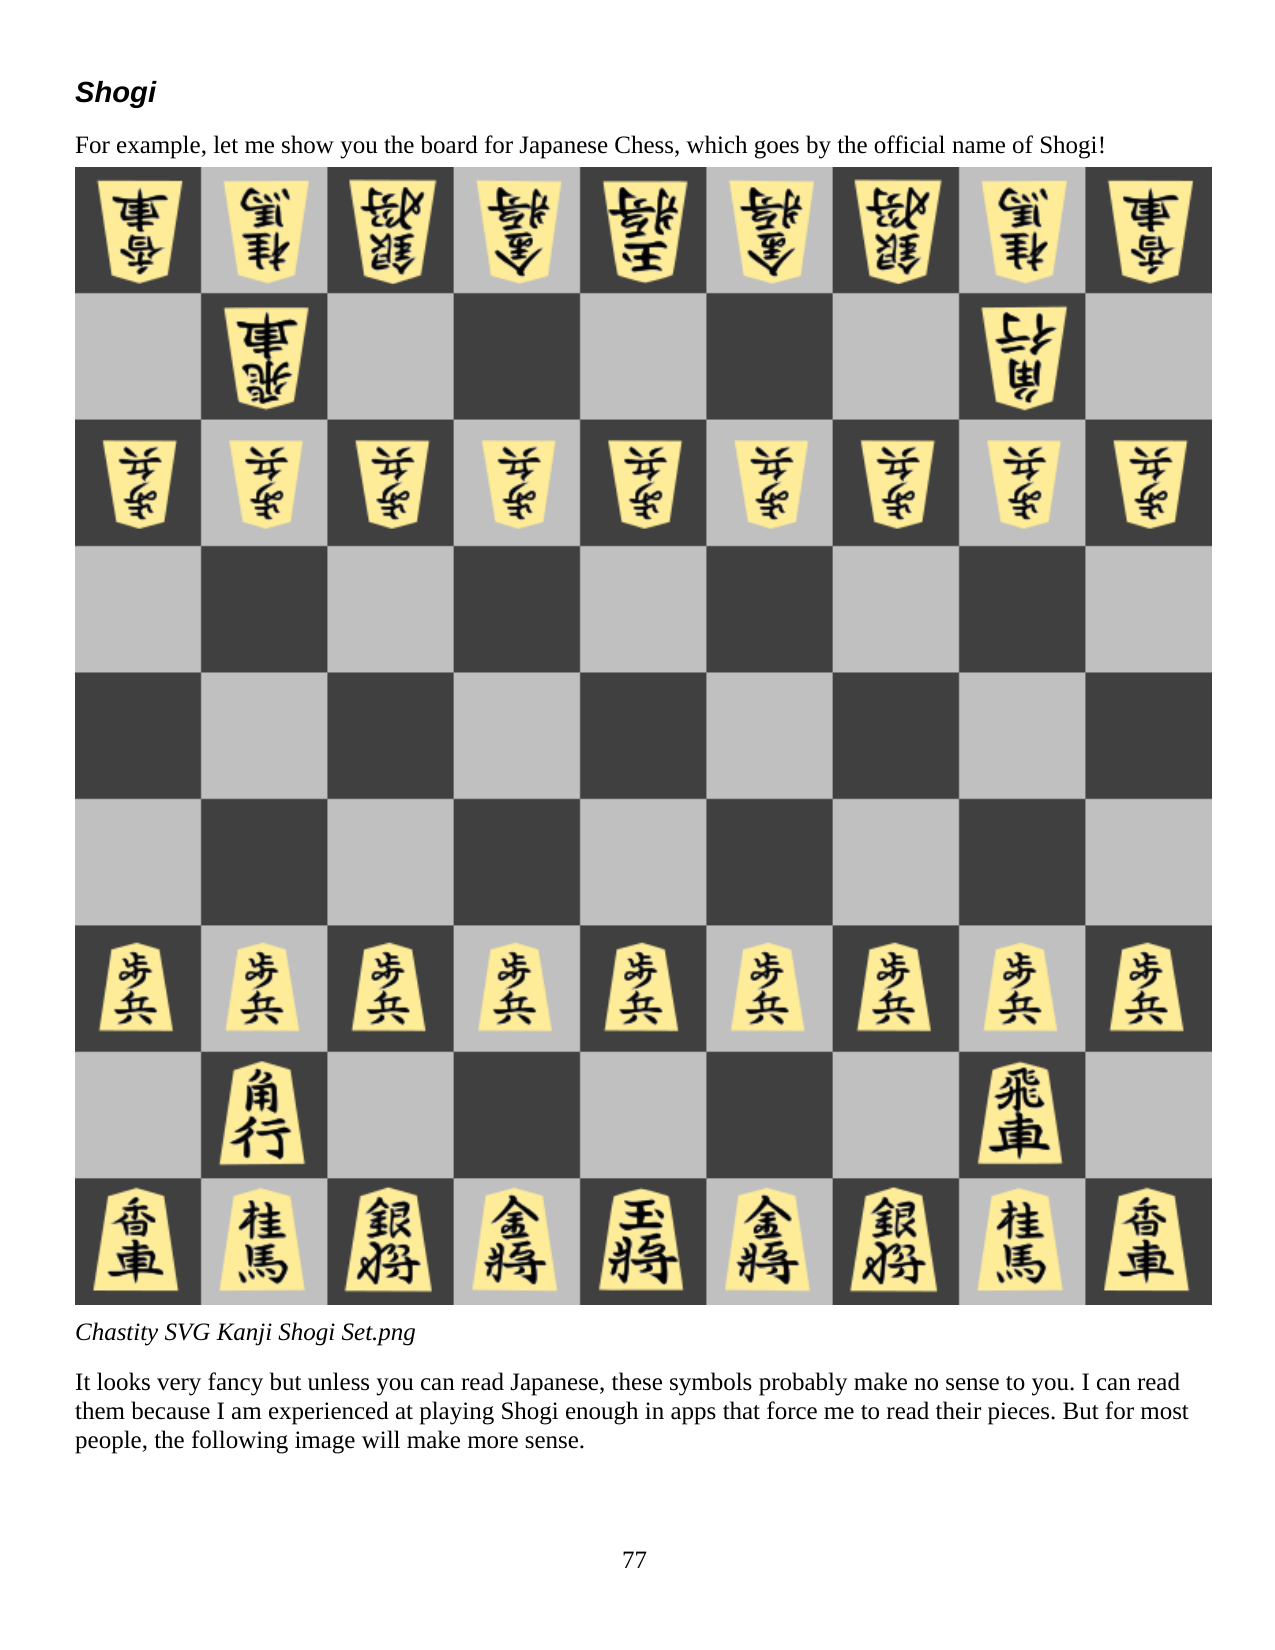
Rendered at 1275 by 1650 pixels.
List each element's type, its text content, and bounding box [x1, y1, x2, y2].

picture [75, 167, 1212, 1305]
subtitle Shogi [75, 75, 1200, 108]
text Chastity SVG Kanji Shogi Set.png [75, 1317, 1200, 1346]
text For example, let me show you the board for Japanese Chess, which goes by the official name of Shogi! [75, 130, 1200, 159]
text It looks very fancy but unless you can read Japanese, these symbols probably make no sense to you. I can read them because I am experienced at playing Shogi enough in apps that force me to read their pieces. But for most people, the following image will make more sense. [75, 1367, 1200, 1453]
